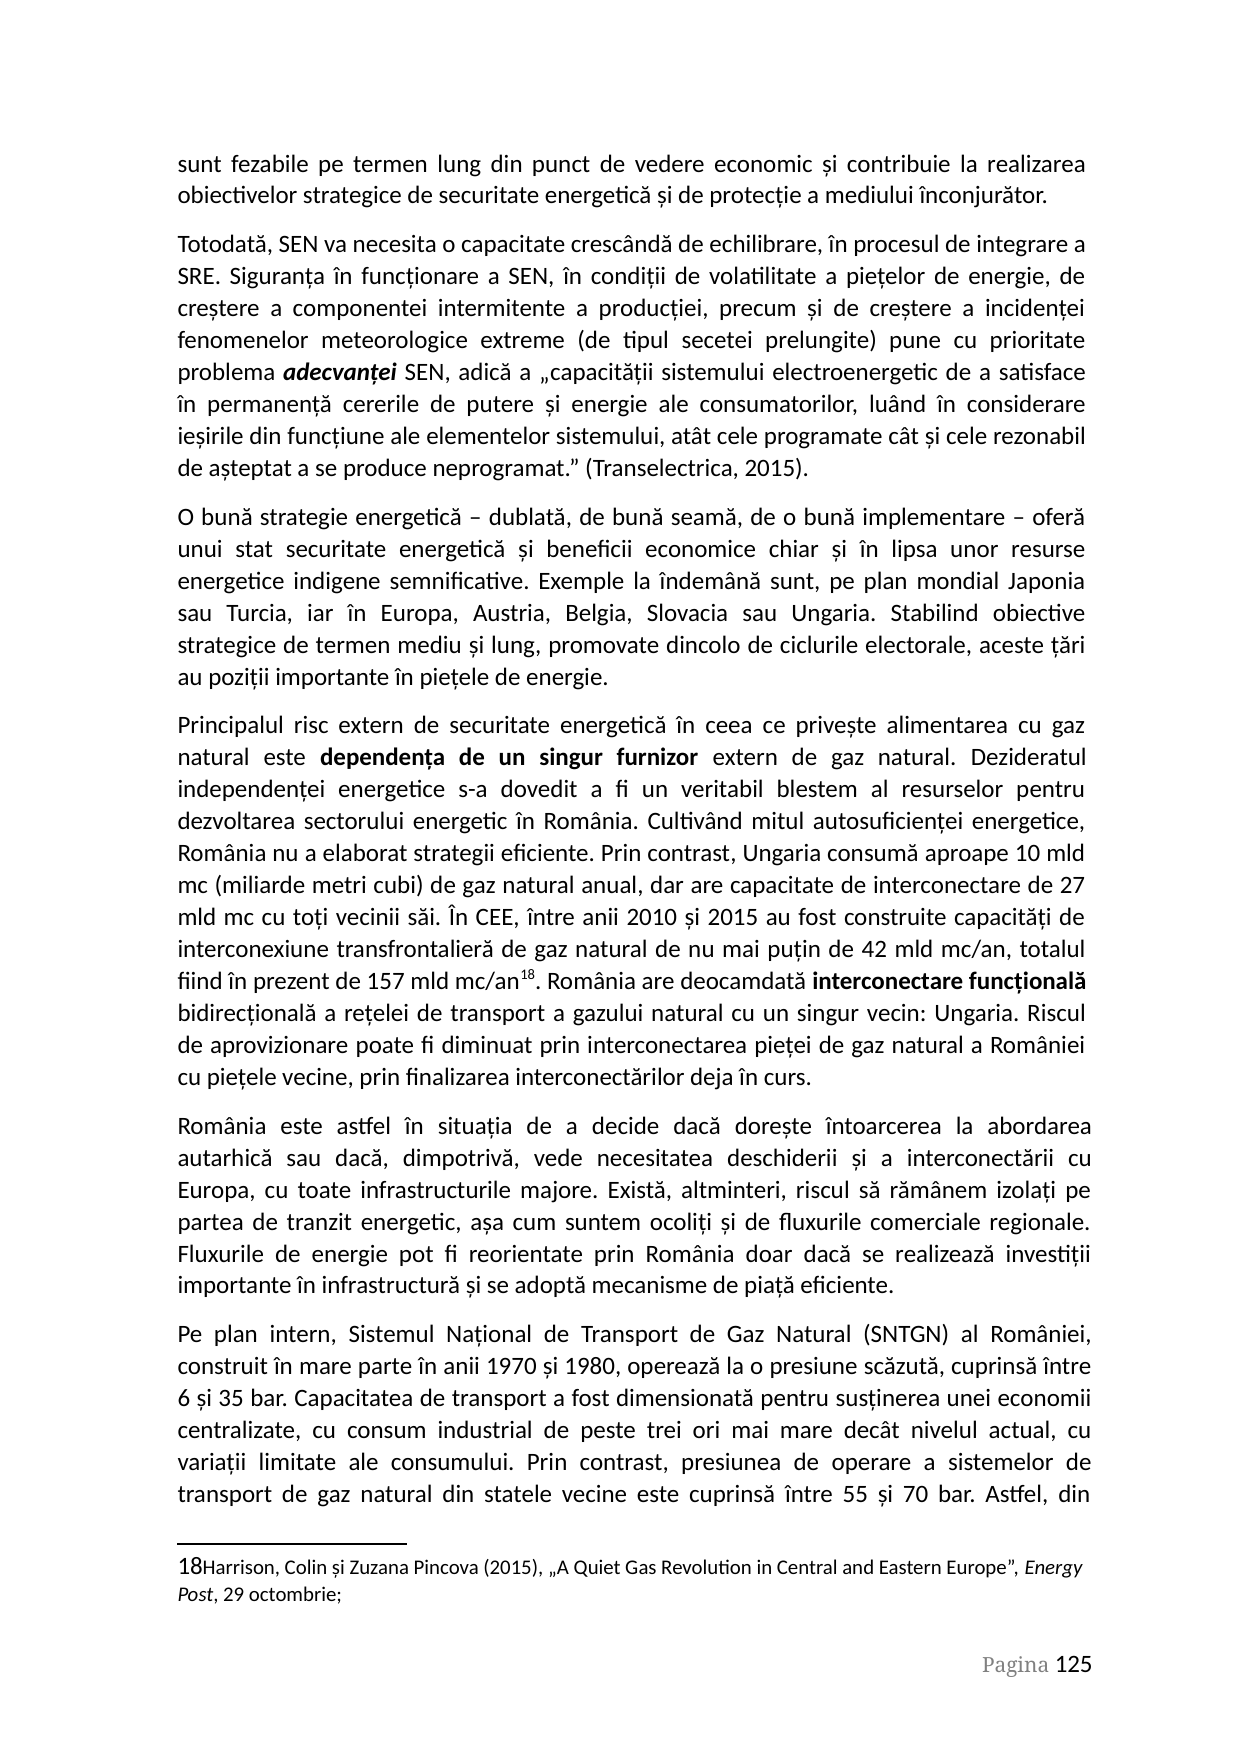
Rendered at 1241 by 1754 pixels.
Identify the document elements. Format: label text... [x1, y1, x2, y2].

text România este astfel în situația de a decide dacă dorește întoarcerea la abordarea autarhică sau dacă, dimpotrivă, vede necesitatea deschiderii și a interconectării cu Europa, cu toate infrastructurile majore. Există, altminteri, riscul să rămânem izolați pe partea de tranzit energetic, așa cum suntem ocoliți și de fluxurile comerciale regionale. Fluxurile de energie pot fi reorientate prin România doar dacă se realizează investiții importante în infrastructură și se adoptă mecanisme de piață eficiente. [177, 1110, 1092, 1300]
text Pe plan intern, Sistemul Național de Transport de Gaz Natural (SNTGN) al României, construit în mare parte în anii 1970 și 1980, operează la o presiune scăzută, cuprinsă între 6 și 35 bar. Capacitatea de transport a fost dimensionată pentru susținerea unei economii centralizate, cu consum industrial de peste trei ori mai mare decât nivelul actual, cu variații limitate ale consumului. Prin contrast, presiunea de operare a sistemelor de transport de gaz natural din statele vecine este cuprinsă între 55 și 70 bar. Astfel, din [177, 1318, 1092, 1509]
text Totodată, SEN va necesita o capacitate crescândă de echilibrare, în procesul de integrare a SRE. Siguranța în funcționare a SEN, în condiții de volatilitate a piețelor de energie, de creștere a componentei intermitente a producției, precum și de creștere a incidenței fenomenelor meteorologice extreme (de tipul secetei prelungite) pune cu prioritate problema adecvanței SEN, adică a „capacității sistemului electroenergetic de a satisface în permanență cererile de putere și energie ale consumatorilor, luând în considerare ieșirile din funcțiune ale elementelor sistemului, atât cele programate cât și cele rezonabil de așteptat a se produce neprogramat.” (Transelectrica, 2015). [177, 228, 1087, 483]
text Principalul risc extern de securitate energetică în ceea ce privește alimentarea cu gaz natural este dependența de un singur furnizor extern de gaz natural. Dezideratul independenței energetice s-a dovedit a fi un veritabil blestem al resurselor pentru dezvoltarea sectorului energetic în România. Cultivând mitul autosuficienței energetice, România nu a elaborat strategii eficiente. Prin contrast, Ungaria consumă aproape 10 mld mc (miliarde metri cubi) de gaz natural anual, dar are capacitate de interconectare de 27 mld mc cu toți vecinii săi. În CEE, între anii 2010 și 2015 au fost construite capacități de interconexiune transfrontalieră de gaz natural de nu mai puțin de 42 mld mc/an, totalul fiind în prezent de 157 mld mc/an. România are deocamdată interconectare funcțională bidirecțională a rețelei de transport a gazului natural cu un singur vecin: Ungaria. Riscul de aprovizionare poate fi diminuat prin interconectarea pieței de gaz natural a României cu piețele vecine, prin finalizarea interconectărilor deja în curs. [177, 709, 1087, 1092]
text Harrison, Colin și Zuzana Pincova (2015), „A Quiet Gas Revolution in Central and Eastern Europe”, Energy Post, 29 octombrie; [177, 1550, 1092, 1606]
text O bună strategie energetică – dublată, de bună seamă, de o bună implementare – oferă unui stat securitate energetică și beneficii economice chiar și în lipsa unor resurse energetice indigene semnificative. Exemple la îndemână sunt, pe plan mondial Japonia sau Turcia, iar în Europa, Austria, Belgia, Slovacia sau Ungaria. Stabilind obiective strategice de termen mediu și lung, promovate dincolo de ciclurile electorale, aceste țări au poziții importante în piețele de energie. [177, 501, 1087, 691]
text sunt fezabile pe termen lung din punct de vedere economic și contribuie la realizarea obiectivelor strategice de securitate energetică și de protecție a mediului înconjurător. [177, 148, 1087, 210]
